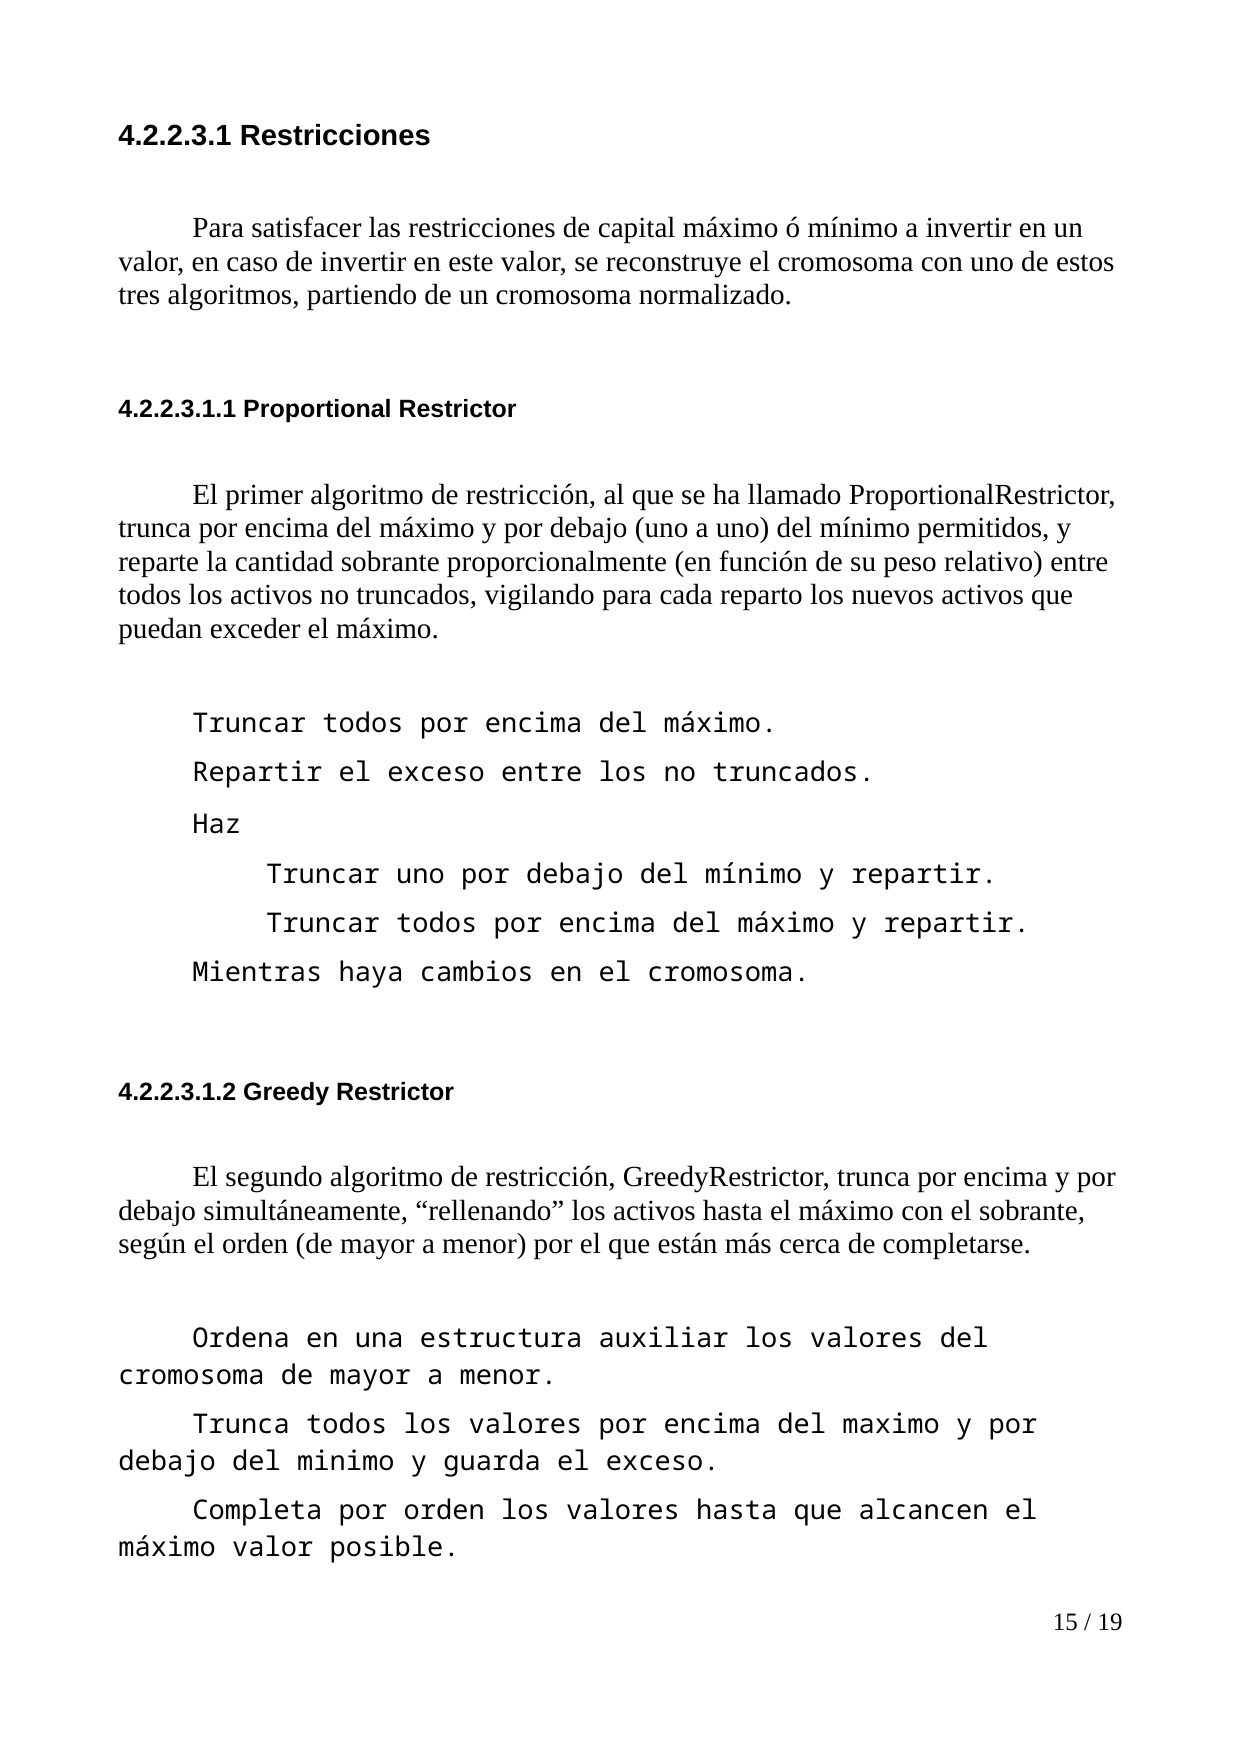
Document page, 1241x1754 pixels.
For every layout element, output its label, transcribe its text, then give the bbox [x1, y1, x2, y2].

text El segundo algoritmo de restricción, GreedyRestrictor, trunca por encima y por debajo simultáneamente, “rellenando” los activos hasta el máximo con el sobrante, según el orden (de mayor a menor) por el que están más cerca de completarse. [118, 1159, 1122, 1260]
text Mientras haya cambios en el cromosoma. [118, 953, 1122, 990]
text Trunca todos los valores por encima del maximo y por debajo del minimo y guarda el exceso. [118, 1404, 1122, 1478]
text Truncar uno por debajo del mínimo y repartir. [118, 854, 1122, 891]
subtitle 4.2.2.3.1.1 Proportional Restrictor [118, 394, 1122, 423]
text Truncar todos por encima del máximo y repartir. [118, 903, 1122, 940]
subtitle 4.2.2.3.1.2 Greedy Restrictor [118, 1077, 1122, 1105]
text El primer algoritmo de restricción, al que se ha llamado ProportionalRestrictor, trunca por encima del máximo y por debajo (uno a uno) del mínimo permitidos, y reparte la cantidad sobrante proporcionalmente (en función de su peso relativo) entre todos los activos no truncados, vigilando para cada reparto los nuevos activos que puedan exceder el máximo. [118, 477, 1122, 644]
text Para satisfacer las restricciones de capital máximo ó mínimo a invertir en un valor, en caso de invertir en este valor, se reconstruye el cromosoma con uno de estos tres algoritmos, partiendo de un cromosoma normalizado. [118, 210, 1122, 311]
text Haz [118, 802, 1122, 842]
text Repartir el exceso entre los no truncados. [118, 752, 1122, 789]
text Truncar todos por encima del máximo. [118, 703, 1122, 740]
text Completa por orden los valores hasta que alcancen el máximo valor posible. [118, 1491, 1122, 1564]
text Ordena en una estructura auxiliar los valores del cromosoma de mayor a menor. [118, 1318, 1122, 1392]
subtitle 4.2.2.3.1 Restricciones [118, 118, 1122, 152]
